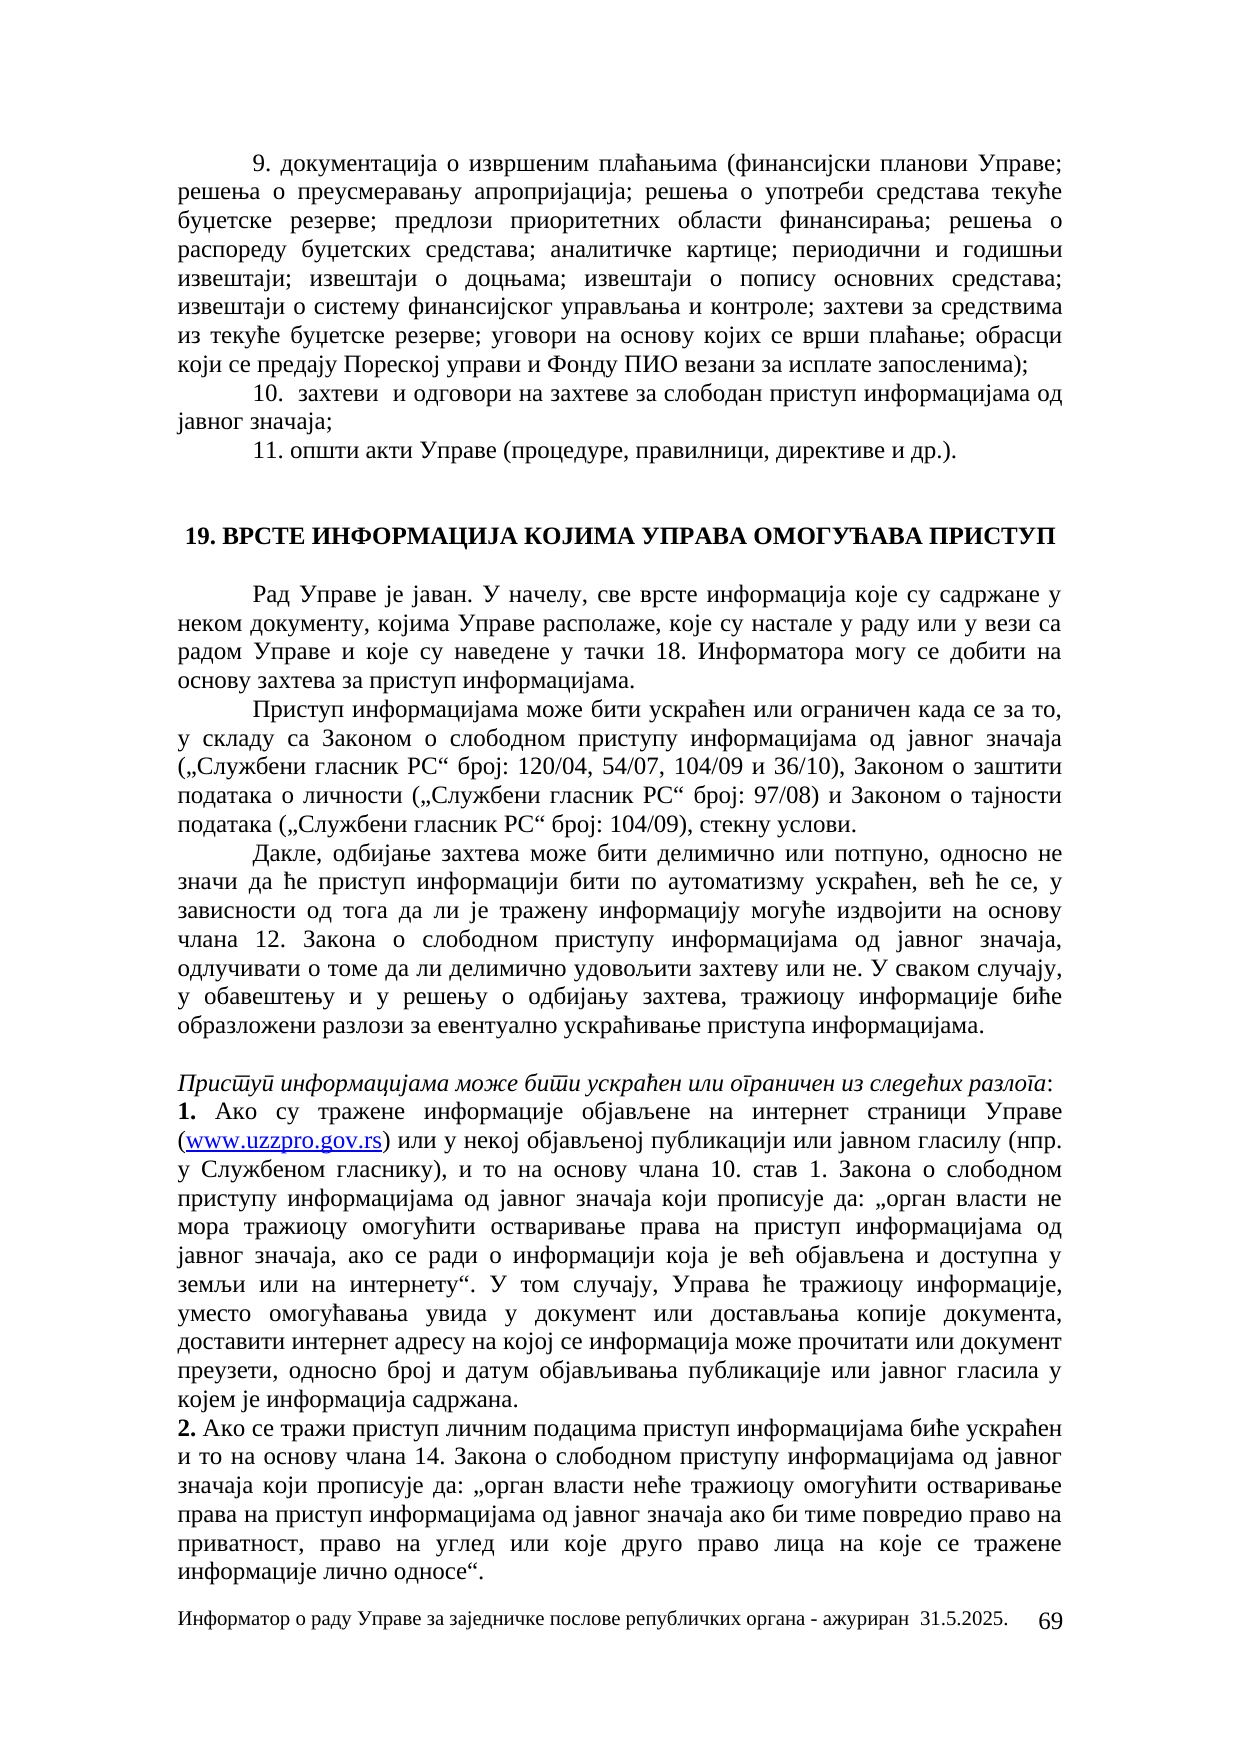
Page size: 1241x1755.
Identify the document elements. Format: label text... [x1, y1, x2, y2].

text 2. Ако се тражи приступ личним подацима приступ информацијама биће ускраћен и то на основу члана 14. Закона о слободном приступу информацијама од јавног значаја који прописује да: „орган власти неће тражиоцу омогућити остваривање права на приступ информацијама од јавног значаја ако би тиме повредио право на приватност, право на углед или које друго право лица на које се тражене информације лично односе“. [177, 1413, 1063, 1585]
text Приступ информацијама може бити ускраћен или ограничен када се за то, у складу са Законом о слободном приступу информацијама од јавног значаја („Службени гласник РС“ број: 120/04, 54/07, 104/09 и 36/10), Законом о заштити података о личности („Службени гласник РС“ број: 97/08) и Законом о тајности података („Службени гласник РС“ број: 104/09), стекну услови. [177, 694, 1063, 838]
text Рад Управе је јаван. У начелу, све врсте информација које су садржане у неком документу, којима Управе располаже, које су настале у раду или у вези са радом Управе и које су наведене у тачки 18. Информатора могу се добити на основу захтева за приступ информацијама. [177, 579, 1063, 694]
subtitle 19. ВРСТЕ ИНФОРМАЦИЈА КОЈИМА УПРАВА ОМОГУЋАВА ПРИСТУП [177, 521, 1063, 550]
text Приступ информацијама може бити ускраћен или ограничен из следећих разлога: [177, 1068, 1063, 1096]
text 9. документација о извршеним плаћањима (финансијски планови Управе; решења о преусмеравању апропријација; решења о употреби средстава текуће буџетске резерве; предлози приоритетних области финансирања; решења о распореду буџетских средстава; аналитичке картице; периодични и годишњи извештаји; извештаји о доцњама; извештаји о попису основних средстава; извештаји о систему финансијског управљања и контроле; захтеви за средствима из текуће буџетске резерве; уговори на основу којих се врши плаћање; обрасци који се предају Пореској управи и Фонду ПИО везани за исплате запосленима); [177, 148, 1063, 378]
text 1. Ако су тражене информације објављене на интернет страници Управе (www.uzzpro.gov.rs) или у некој објављеној публикацији или јавном гласилу (нпр. у Службеном гласнику), и то на основу члана 10. став 1. Закона о слободном приступу информацијама од јавног значаја који прописује да: „орган власти не мора тражиоцу омогућити остваривање права на приступ информацијама од јавног значаја, ако се ради о информацији која је већ објављена и доступна у земљи или на интернету“. У том случају, Управа ће тражиоцу информације, уместо омогућавања увида у документ или достављања копије документа, доставити интернет адресу на којој се информација може прочитати или документ преузети, односно број и датум објављивања публикације или јавног гласила у којем је информација садржана. [177, 1096, 1063, 1413]
text 11. општи акти Управе (процедуре, правилници, директиве и др.). [177, 435, 1063, 464]
text Дакле, одбијање захтева може бити делимично или потпуно, односно не значи да ће приступ информацији бити по аутоматизму ускраћен, већ ће се, у зависности од тога да ли је тражену информацију могуће издвојити на основу члана 12. Закона о слободном приступу информацијама од јавног значаја, одлучивати о томе да ли делимично удовољити захтеву или не. У сваком случају, у обавештењу и у решењу о одбијању захтева, тражиоцу информације биће образложени разлози за евентуално ускраћивање приступа информацијама. [177, 838, 1063, 1039]
text 10. захтеви и одговори на захтеве за слободан приступ информацијама од јавног значаја; [177, 378, 1063, 435]
